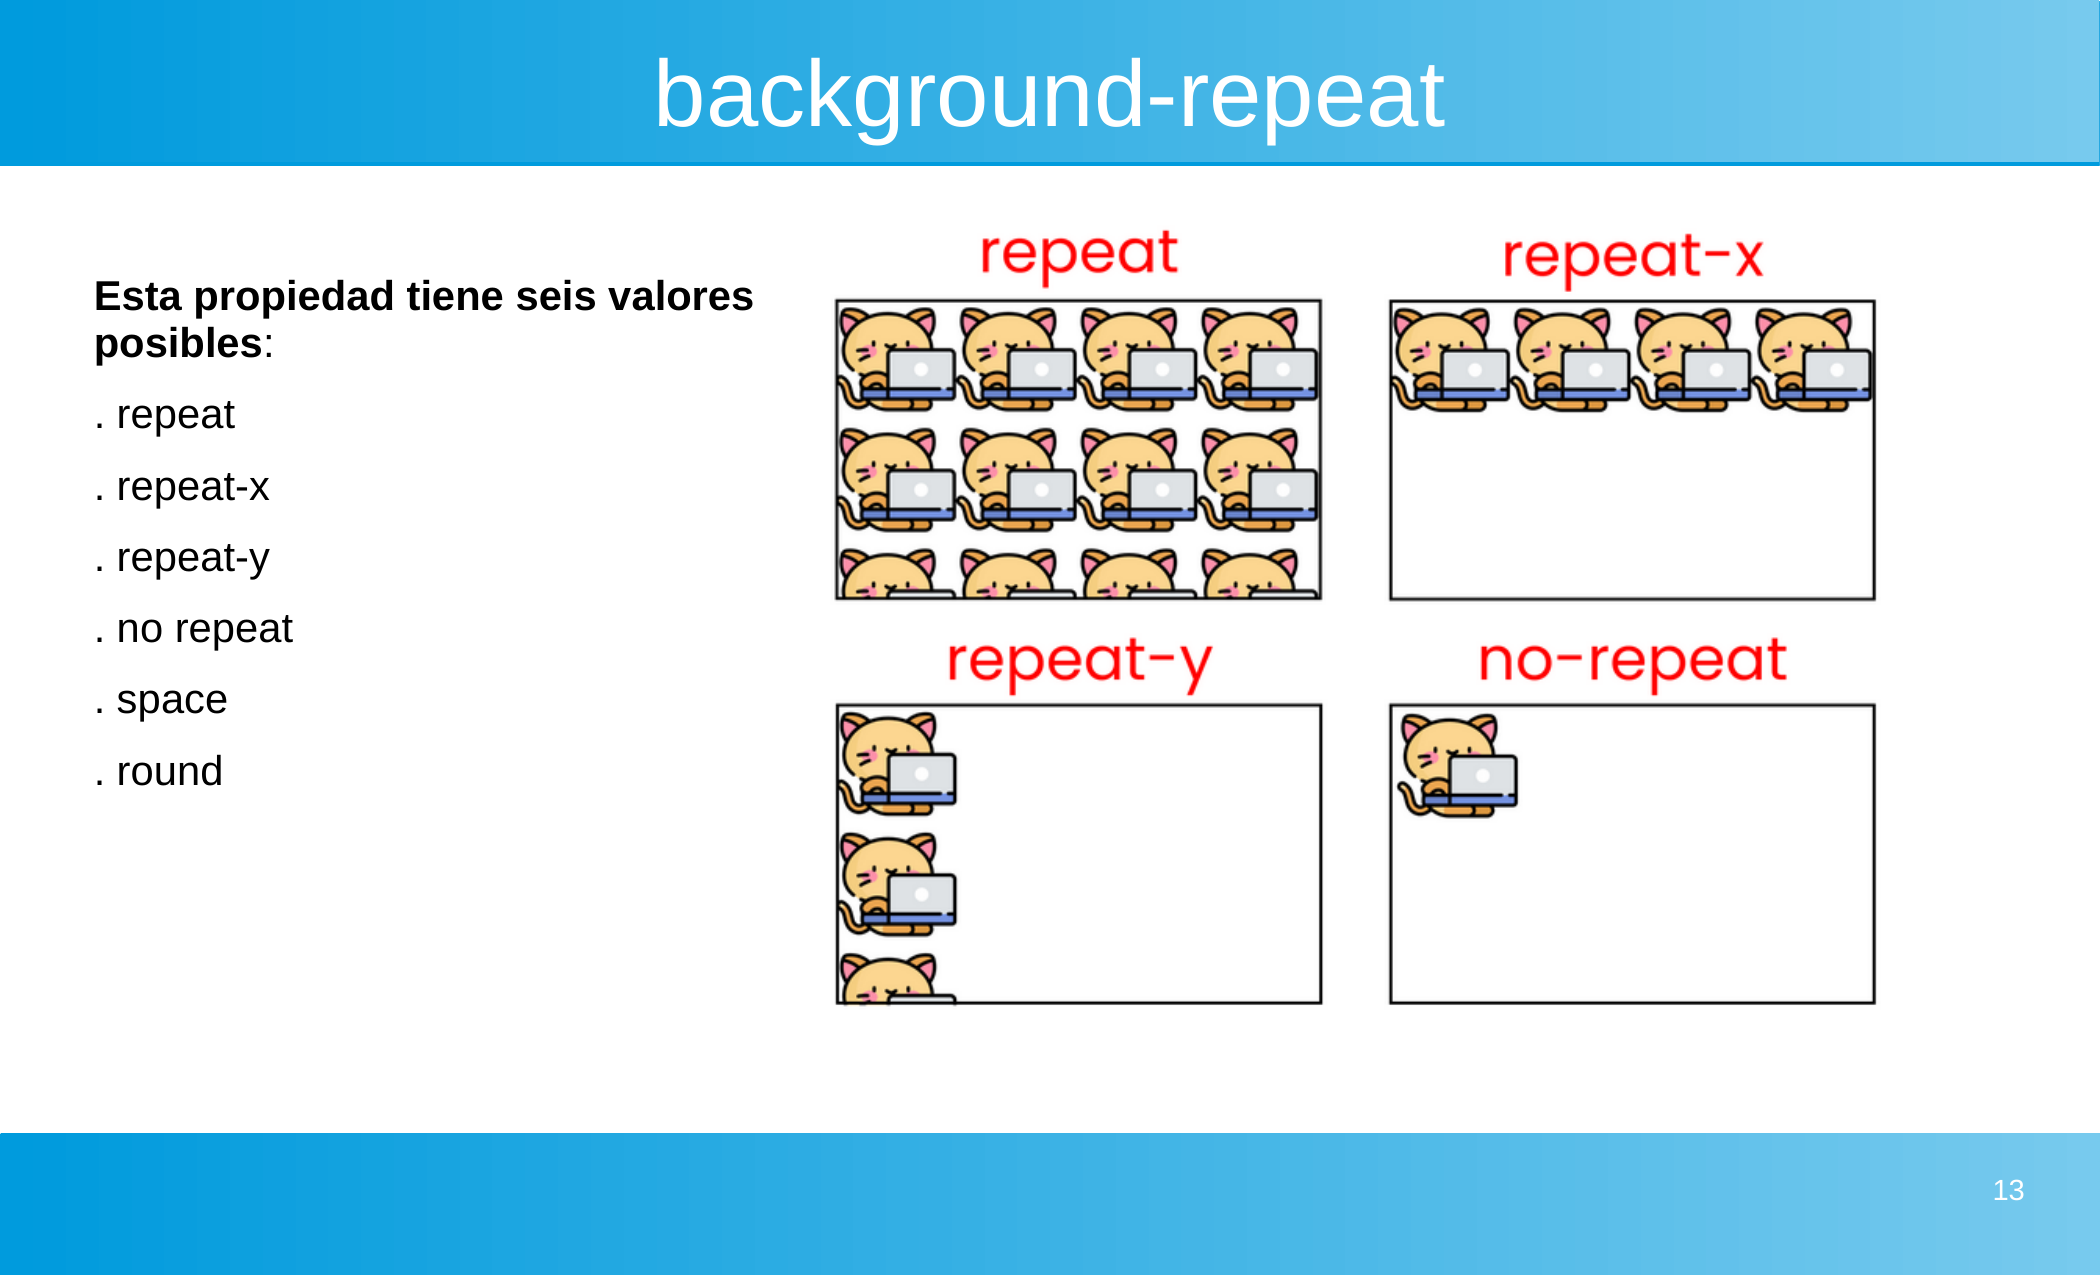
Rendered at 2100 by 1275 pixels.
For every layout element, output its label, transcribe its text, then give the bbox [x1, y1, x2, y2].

title background-repeat [74, 40, 2025, 148]
picture [794, 206, 1920, 1042]
text_box Esta propiedad tiene seis valores posibles: . repeat . repeat-x . repeat-y . no repeat . space . round [79, 265, 794, 641]
